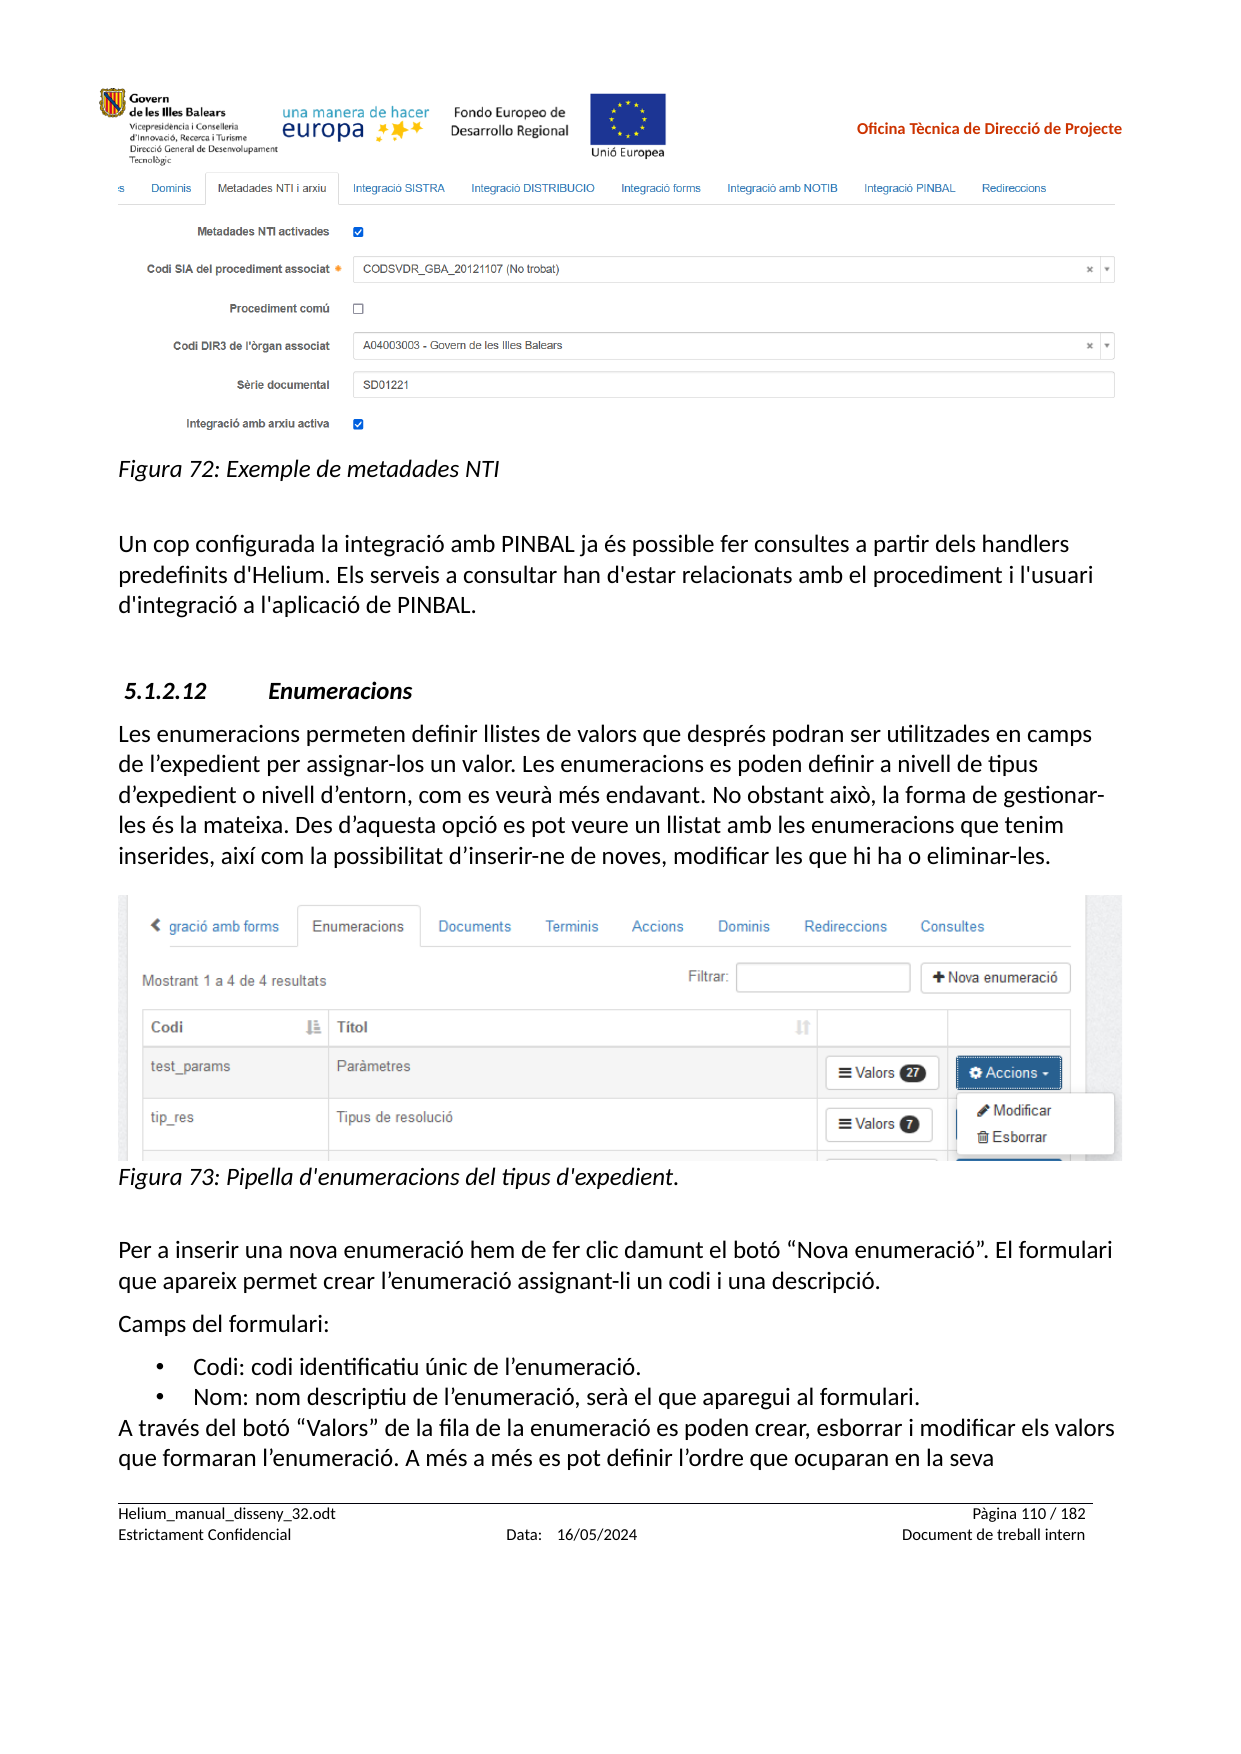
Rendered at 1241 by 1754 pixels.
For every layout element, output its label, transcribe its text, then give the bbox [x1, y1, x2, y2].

text Per a inserir una nova enumeració hem de fer clic damunt el botó “Nova enumeració”. El formulari que apareix permet crear l’enumeració assignant-li un codi i una descripció. [118, 1234, 1122, 1295]
picture [99, 87, 668, 166]
text Un cop configurada la integració amb PINBAL ja és possible fer consultes a partir dels handlers predefinits d'Helium. Els serveis a consultar han d'estar relacionats amb el procediment i l'usuari d'integració a l'aplicació de PINBAL. [118, 528, 1122, 620]
subtitle Enumeracions [118, 675, 1122, 706]
picture [118, 167, 1123, 454]
text Les enumeracions permeten definir llistes de valors que després podran ser utilitzades en camps de l’expedient per assignar-los un valor. Les enumeracions es poden definir a nivell de tipus d’expedient o nivell d’entorn, com es veurà més endavant. No obstant això, la forma de gestionar-les és la mateixa. Des d’aquesta opció es pot veure un llistat amb les enumeracions que tenim inserides, així com la possibilitat d’inserir-ne de noves, modificar les que hi ha o eliminar-les. [118, 718, 1122, 871]
picture [118, 895, 1123, 1161]
text A través del botó “Valors” de la fila de la enumeració es poden crear, esborrar i modificar els valors que formaran l’enumeració. A més a més es pot definir l’ordre que ocuparan en la seva [118, 1412, 1122, 1473]
list Codi: codi identificatiu únic de l’enumeració. [156, 1351, 1122, 1381]
list Nom: nom descriptiu de l’enumeració, serà el que aparegui al formulari. [156, 1381, 1122, 1412]
text Figura 73: Pipella d'enumeracions del tipus d'expedient. [118, 1161, 1122, 1191]
text Camps del formulari: [118, 1308, 1122, 1338]
text Figura 72: Exemple de metadades NTI [118, 454, 1122, 484]
